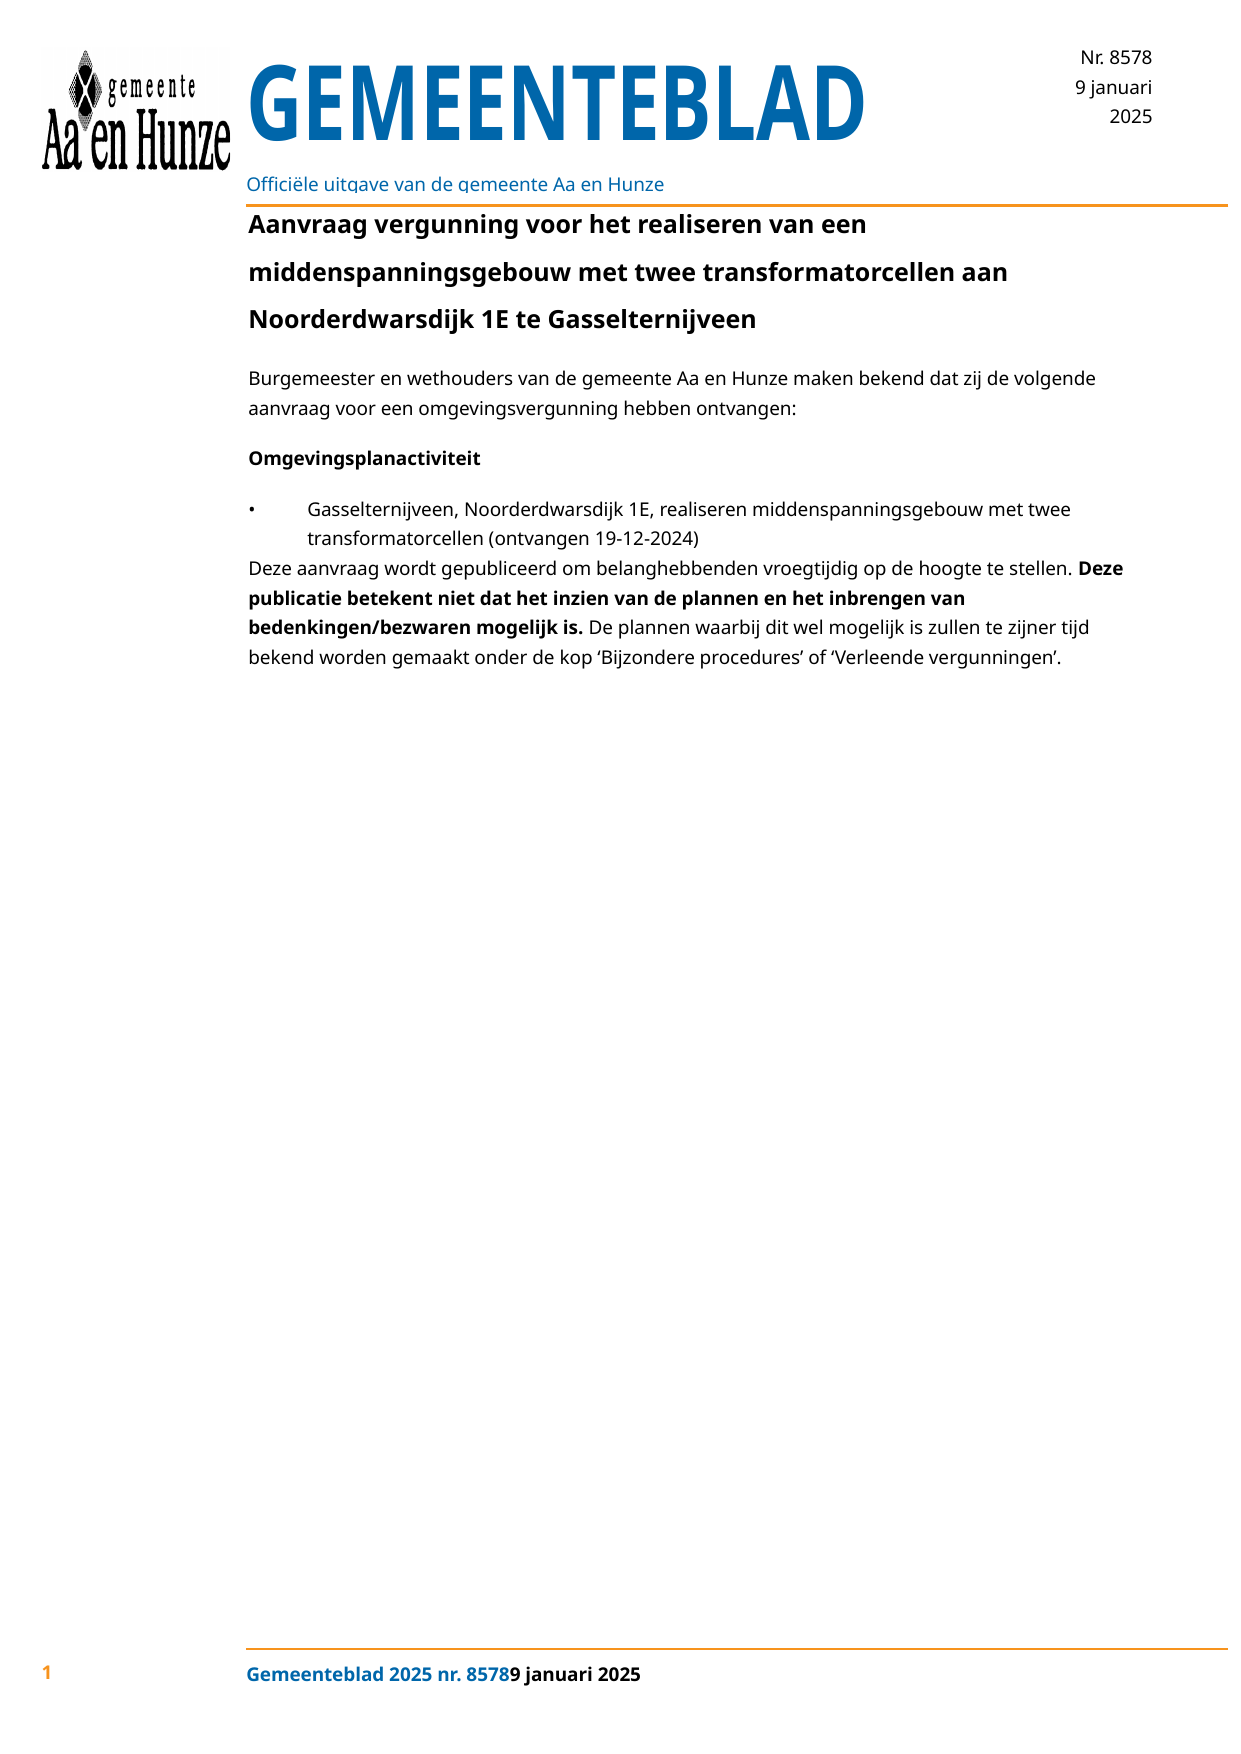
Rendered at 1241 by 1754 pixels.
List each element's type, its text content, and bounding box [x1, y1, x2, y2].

text Deze aanvraag wordt gepubliceerd om belanghebbenden vroegtijdig op de hoogte te stellen. Deze publicatie betekent niet dat het inzien van de plannen en het inbrengen van bedenkingen/bezwaren mogelijk is. De plannen waarbij dit wel mogelijk is zullen te zijner tijd bekend worden gemaakt onder de kop ‘Bijzondere procedures’ of ‘Verleende vergunningen’. [248, 555, 1152, 669]
list Gasselternijveen, Noorderdwarsdijk 1E, realiseren middenspanningsgebouw met twee transformatorcellen (ontvangen 19-12-2024) [248, 496, 1152, 551]
text Omgevingsplanactiviteit [248, 446, 1152, 471]
picture [41, 47, 231, 172]
text Burgemeester en wethouders van de gemeente Aa en Hunze maken bekend dat zij de volgende aanvraag voor een omgevingsvergunning hebben ontvangen: [248, 366, 1152, 421]
text Aanvraag vergunning voor het realiseren van een middenspanningsgebouw met twee transformatorcellen aan Noorderdwarsdijk 1E te Gasselternijveen [248, 207, 1152, 336]
